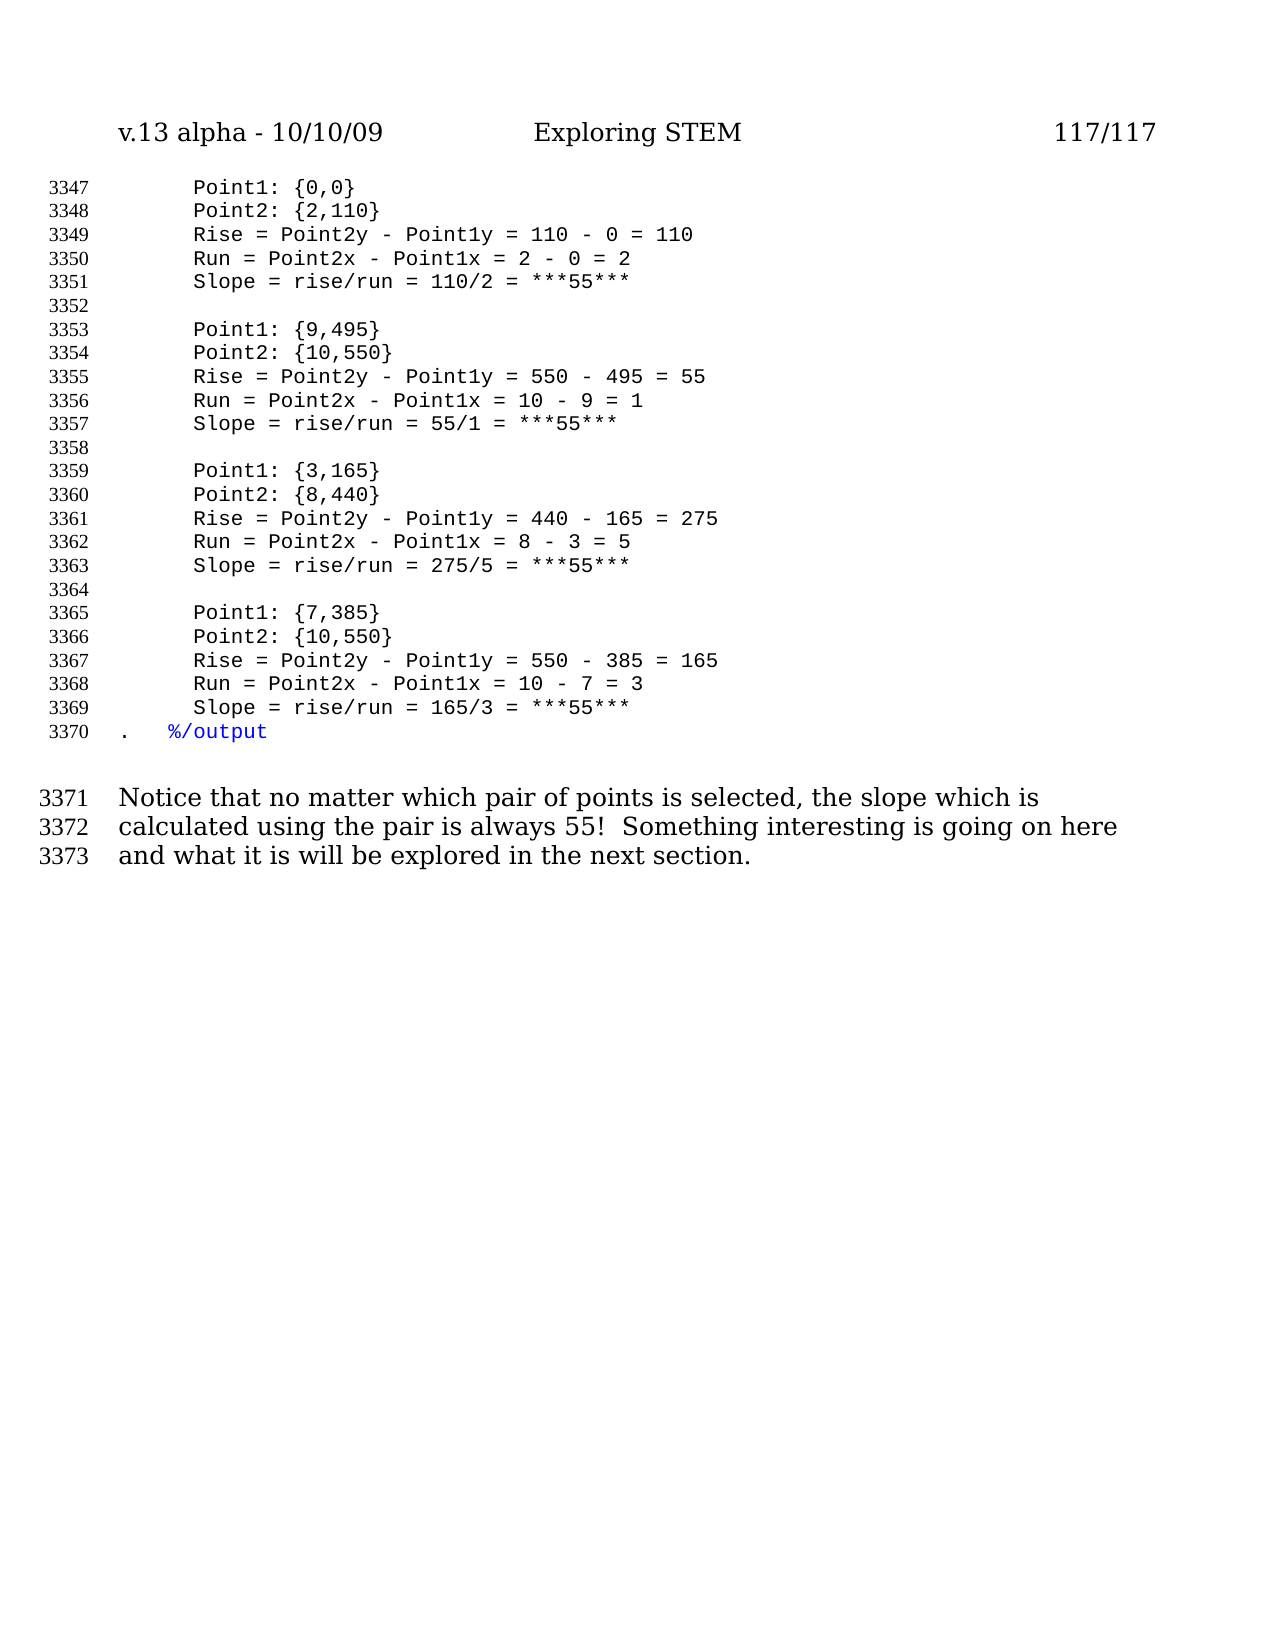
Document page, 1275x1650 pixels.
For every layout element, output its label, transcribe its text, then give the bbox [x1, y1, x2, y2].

text Slope = rise/run = 165/3 = ***55*** [118, 697, 1157, 721]
text Point1: {3,165} [118, 461, 1157, 484]
text Point2: {10,550} [118, 342, 1157, 366]
text Point2: {10,550} [118, 626, 1157, 650]
text Slope = rise/run = 275/5 = ***55*** [118, 555, 1157, 579]
text . %/output [118, 721, 1157, 744]
text Rise = Point2y - Point1y = 550 - 495 = 55 [118, 366, 1157, 389]
text Run = Point2x - Point1x = 8 - 3 = 5 [118, 531, 1157, 555]
text Run = Point2x - Point1x = 2 - 0 = 2 [118, 248, 1157, 271]
text Notice that no matter which pair of points is selected, the slope which is calculated using the pair is always 55! Something interesting is going on here and what it is will be explored in the next section. [118, 783, 1157, 870]
text Rise = Point2y - Point1y = 440 - 165 = 275 [118, 508, 1157, 531]
text Point1: {0,0} [118, 177, 1157, 200]
text Point1: {9,495} [118, 319, 1157, 342]
text Rise = Point2y - Point1y = 110 - 0 = 110 [118, 224, 1157, 248]
text Rise = Point2y - Point1y = 550 - 385 = 165 [118, 650, 1157, 673]
text Run = Point2x - Point1x = 10 - 9 = 1 [118, 389, 1157, 413]
text Slope = rise/run = 55/1 = ***55*** [118, 413, 1157, 437]
text Slope = rise/run = 110/2 = ***55*** [118, 271, 1157, 295]
text Point2: {2,110} [118, 200, 1157, 224]
text Point2: {8,440} [118, 484, 1157, 508]
text Run = Point2x - Point1x = 10 - 7 = 3 [118, 673, 1157, 697]
text Point1: {7,385} [118, 602, 1157, 626]
